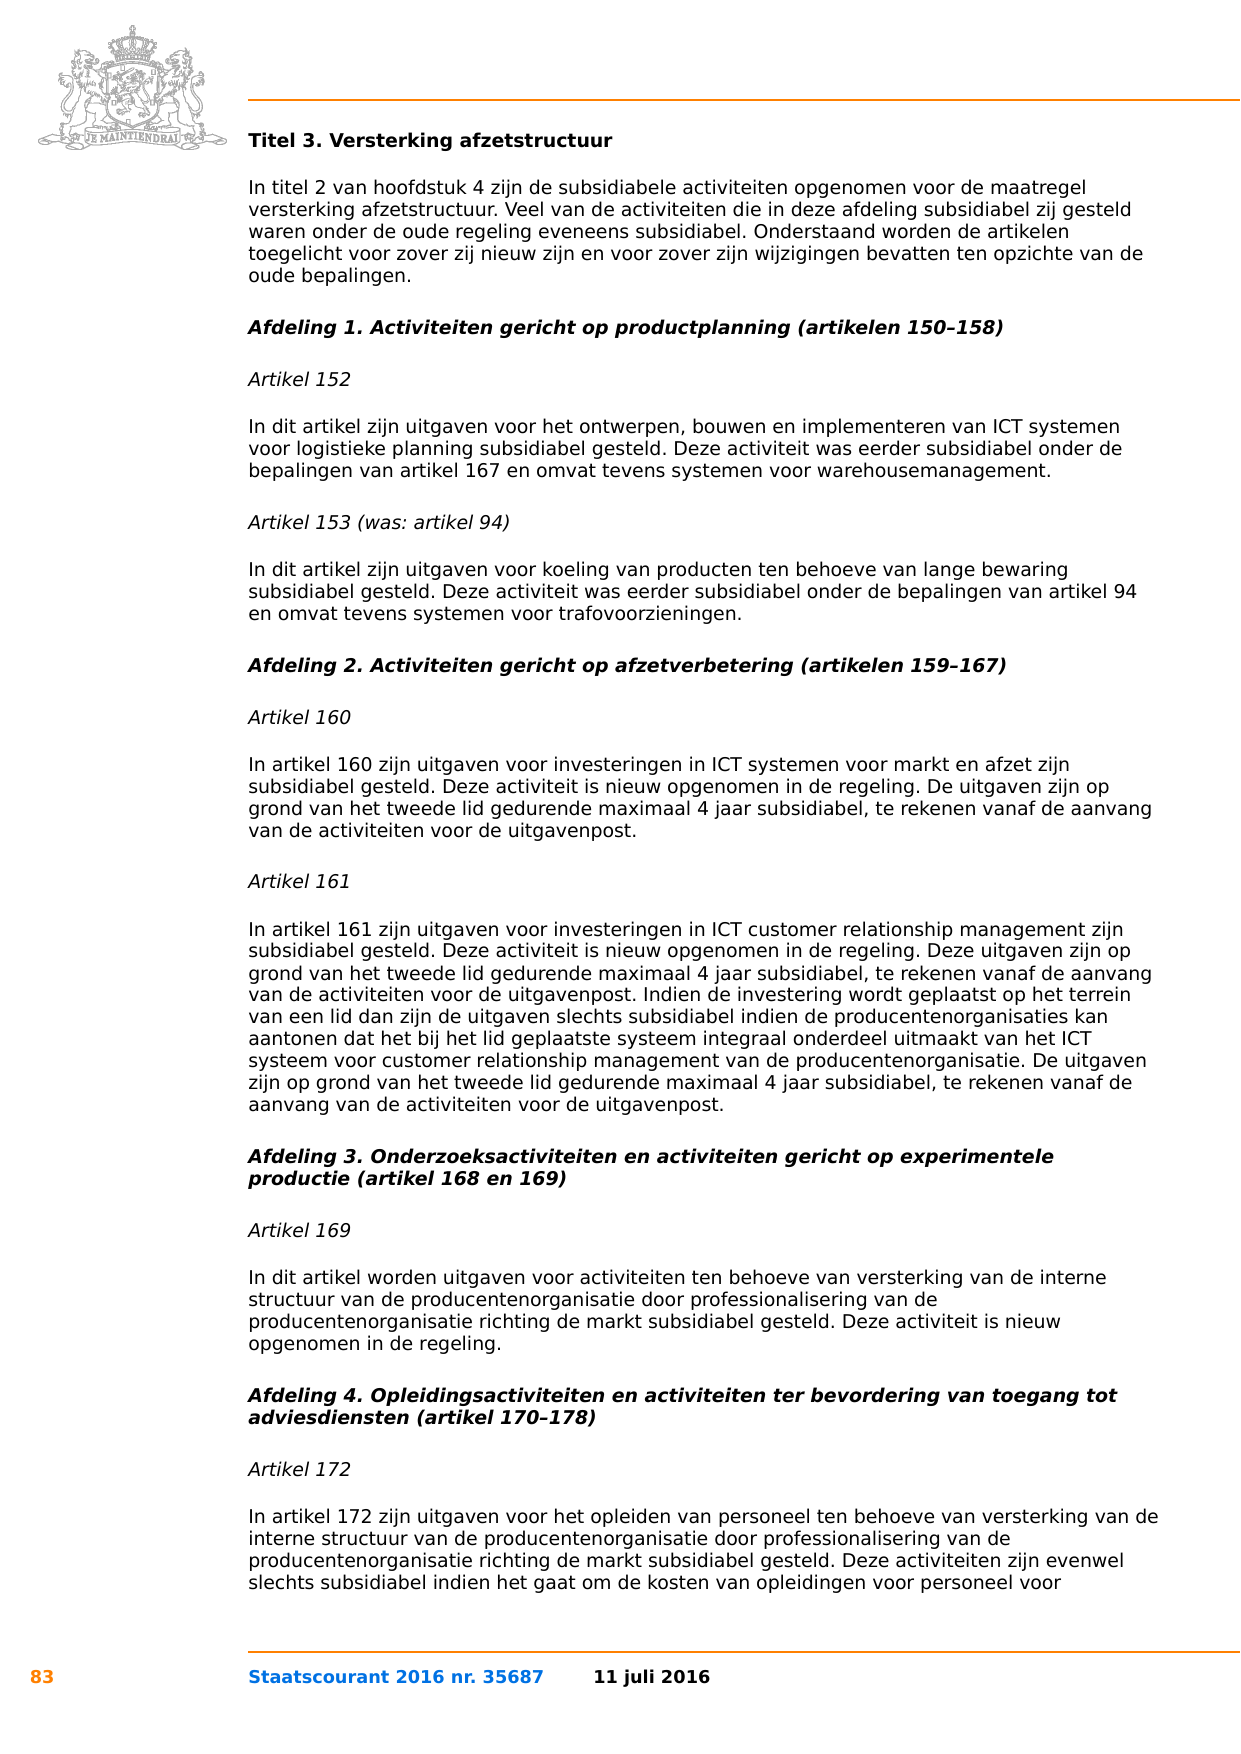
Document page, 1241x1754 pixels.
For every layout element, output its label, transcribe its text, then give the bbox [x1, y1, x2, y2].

subtitle Afdeling 1. Activiteiten gericht op productplanning (artikelen 150–158) [248, 317, 1163, 339]
text In artikel 161 zijn uitgaven voor investeringen in ICT customer relationship management zijn subsidiabel gesteld. Deze activiteit is nieuw opgenomen in de regeling. Deze uitgaven zijn op grond van het tweede lid gedurende maximaal 4 jaar subsidiabel, te rekenen vanaf de aanvang van de activiteiten voor de uitgavenpost. Indien de investering wordt geplaatst op het terrein van een lid dan zijn de uitgaven slechts subsidiabel indien de producentenorganisaties kan aantonen dat het bij het lid geplaatste systeem integraal onderdeel uitmaakt van het ICT systeem voor customer relationship management van de producentenorganisatie. De uitgaven zijn op grond van het tweede lid gedurende maximaal 4 jaar subsidiabel, te rekenen vanaf de aanvang van de activiteiten voor de uitgavenpost. [248, 918, 1163, 1116]
text In dit artikel worden uitgaven voor activiteiten ten behoeve van versterking van de interne structuur van de producentenorganisatie door professionalisering van de producentenorganisatie richting de markt subsidiabel gesteld. Deze activiteit is nieuw opgenomen in de regeling. [248, 1267, 1163, 1355]
subtitle Afdeling 4. Opleidingsactiviteiten en activiteiten ter bevordering van toegang tot adviesdiensten (artikel 170–178) [248, 1385, 1163, 1429]
text In dit artikel zijn uitgaven voor het ontwerpen, bouwen en implementeren van ICT systemen voor logistieke planning subsidiabel gesteld. Deze activiteit was eerder subsidiabel onder de bepalingen van artikel 167 en omvat tevens systemen voor warehousemanagement. [248, 416, 1163, 482]
picture [38, 25, 227, 150]
text In titel 2 van hoofdstuk 4 zijn de subsidiabele activiteiten opgenomen voor de maatregel versterking afzetstructuur. Veel van de activiteiten die in deze afdeling subsidiabel zij gesteld waren onder de oude regeling eveneens subsidiabel. Onderstaand worden de artikelen toegelicht voor zover zij nieuw zijn en voor zover zijn wijzigingen bevatten ten opzichte van de oude bepalingen. [248, 177, 1163, 287]
subtitle Afdeling 3. Onderzoeksactiviteiten en activiteiten gericht op experimentele productie (artikel 168 en 169) [248, 1146, 1163, 1190]
subtitle Afdeling 2. Activiteiten gericht op afzetverbetering (artikelen 159–167) [248, 654, 1163, 677]
subtitle Artikel 153 (was: artikel 94) [248, 512, 1163, 534]
subtitle Titel 3. Versterking afzetstructuur [248, 130, 1163, 152]
subtitle Artikel 172 [248, 1459, 1163, 1481]
subtitle Artikel 160 [248, 707, 1163, 728]
subtitle Artikel 152 [248, 369, 1163, 391]
subtitle Artikel 161 [248, 871, 1163, 893]
text In dit artikel zijn uitgaven voor koeling van producten ten behoeve van lange bewaring subsidiabel gesteld. Deze activiteit was eerder subsidiabel onder de bepalingen van artikel 94 en omvat tevens systemen voor trafovoorzieningen. [248, 559, 1163, 624]
text In artikel 172 zijn uitgaven voor het opleiden van personeel ten behoeve van versterking van de interne structuur van de producentenorganisatie door professionalisering van de producentenorganisatie richting de markt subsidiabel gesteld. Deze activiteiten zijn evenwel slechts subsidiabel indien het gaat om de kosten van opleidingen voor personeel voor [248, 1506, 1163, 1594]
subtitle Artikel 169 [248, 1220, 1163, 1242]
text In artikel 160 zijn uitgaven voor investeringen in ICT systemen voor markt en afzet zijn subsidiabel gesteld. Deze activiteit is nieuw opgenomen in de regeling. De uitgaven zijn op grond van het tweede lid gedurende maximaal 4 jaar subsidiabel, te rekenen vanaf de aanvang van de activiteiten voor de uitgavenpost. [248, 753, 1163, 841]
